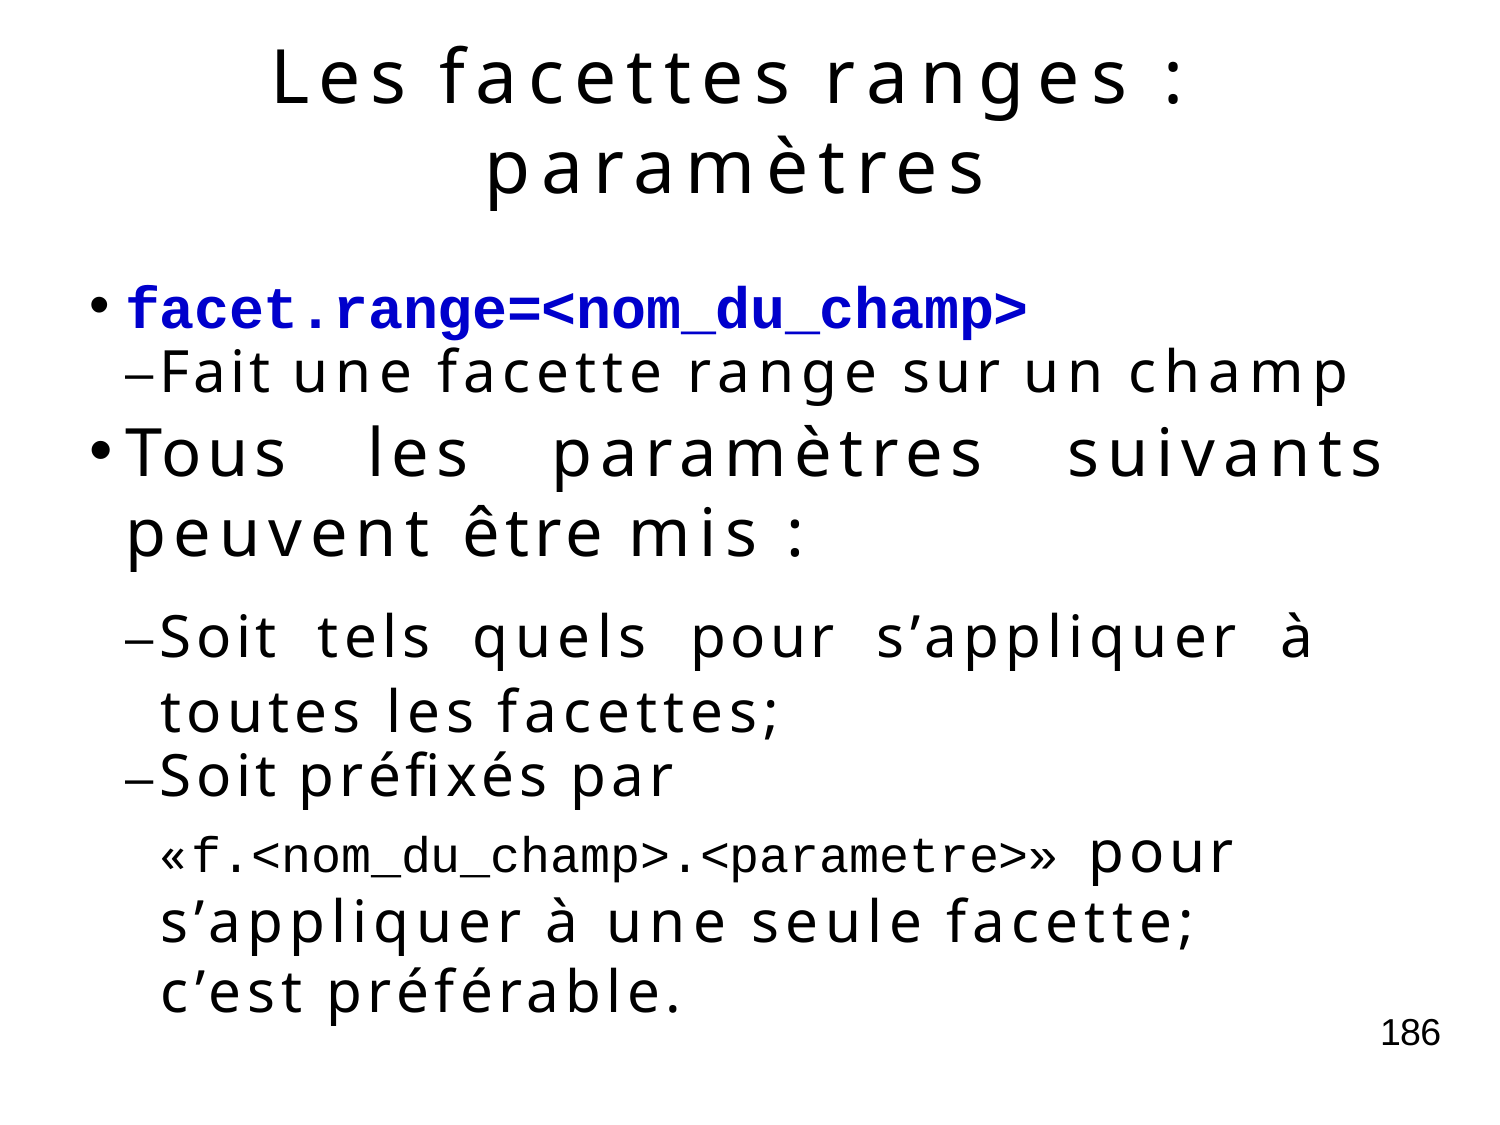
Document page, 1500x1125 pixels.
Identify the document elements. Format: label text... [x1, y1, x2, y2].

slide_number 186 [1373, 1009, 1451, 1125]
title Les facettes ranges : paramètres [87, 26, 1413, 359]
text_box facet.range=<nom_du_champ> –Fait une facette range sur un champ Tous les paramètres suivants peuvent être mis : –Soit tels quels pour s’appliquer à toutes les facettes; –Soit préfixés par «f.<nom_du_champ>.<parametre>» pour s’appliquer à une seule facette; c’est préférable. [87, 267, 1392, 1025]
